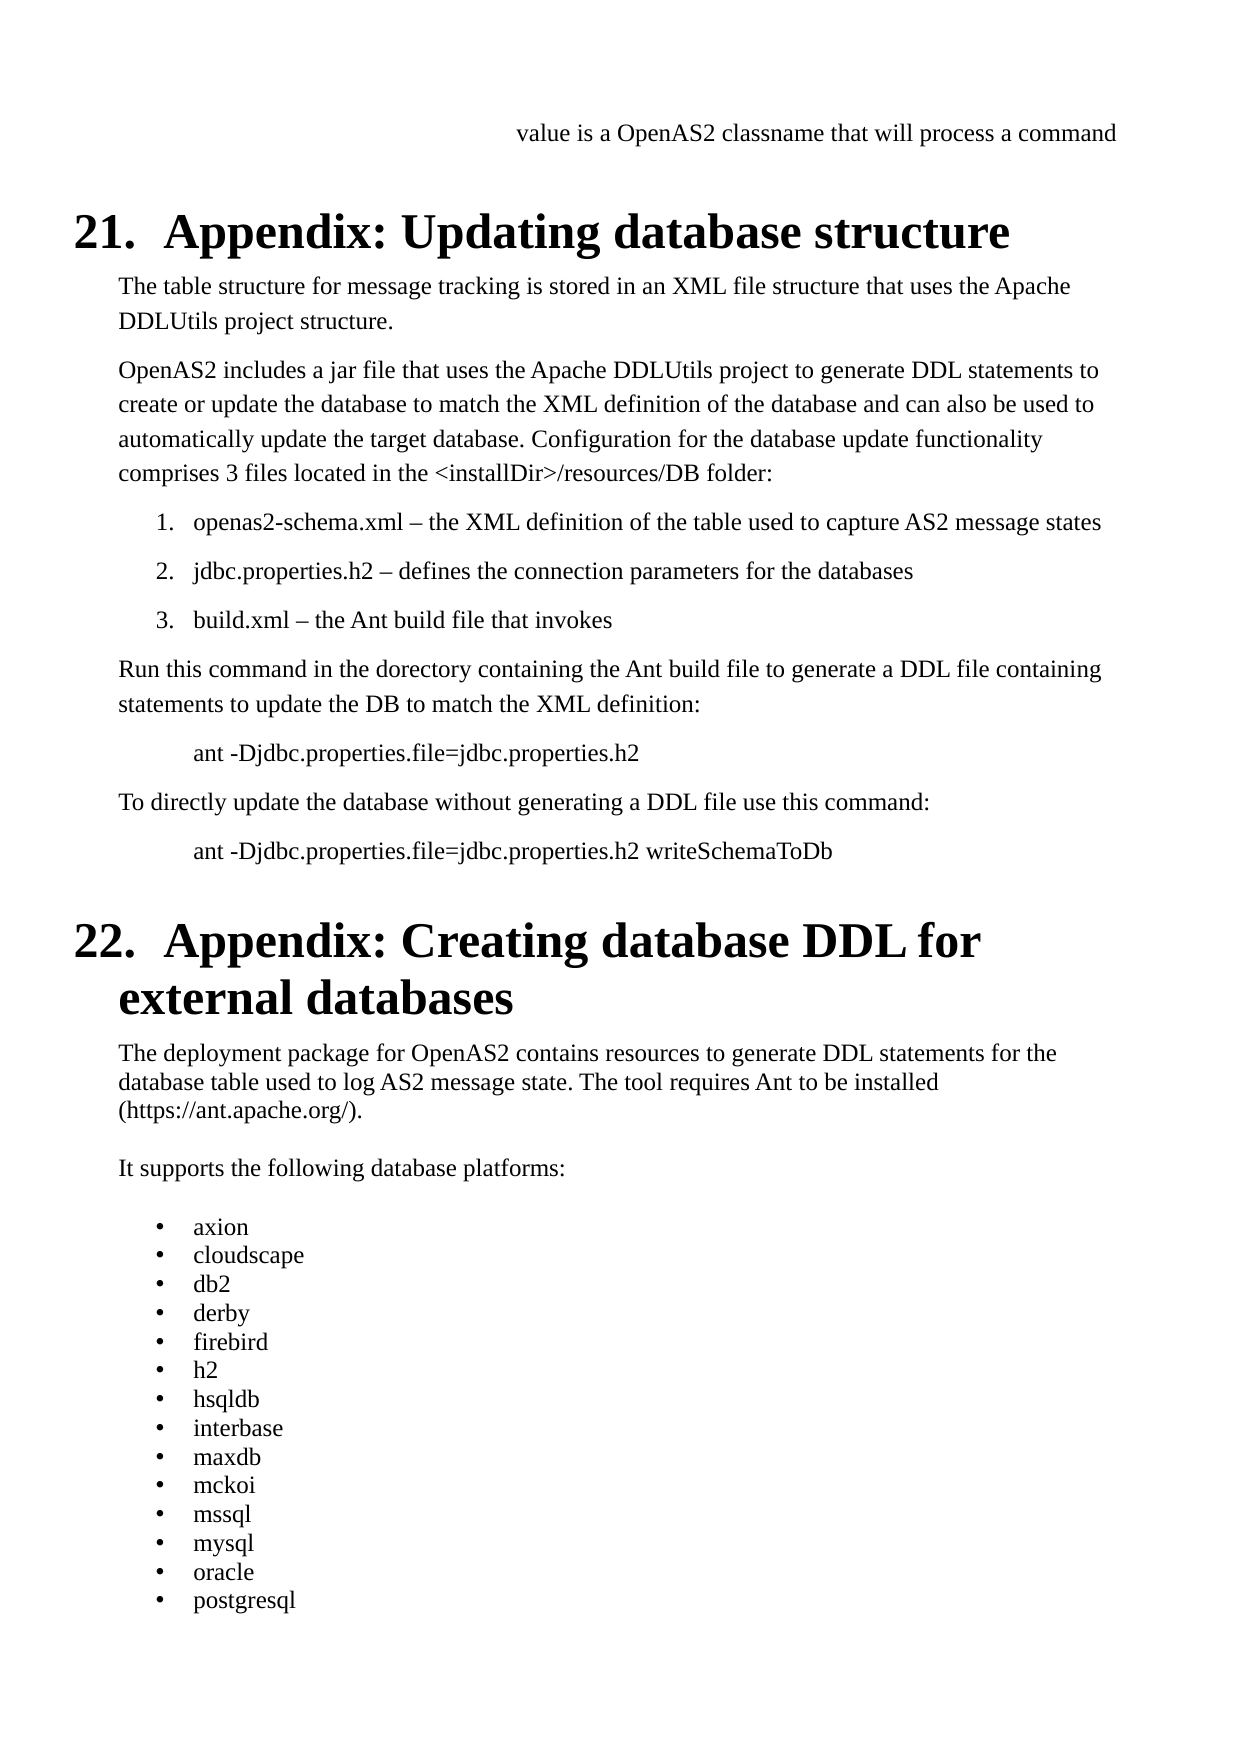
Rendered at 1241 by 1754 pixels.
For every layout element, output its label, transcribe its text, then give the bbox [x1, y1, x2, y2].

text The table structure for message tracking is stored in an XML file structure that uses the Apache DDLUtils project structure. [118, 271, 1122, 334]
list hsqldb [156, 1384, 1122, 1413]
list db2 [156, 1269, 1122, 1298]
list mckoi [156, 1471, 1122, 1499]
list build.xml – the Ant build file that invokes [156, 606, 1122, 634]
text ant -Djdbc.properties.file=jdbc.properties.h2 writeSchemaToDb [193, 836, 1122, 865]
list mysql [156, 1528, 1122, 1557]
list It supports the following database platforms: [118, 1153, 1122, 1182]
list interbase [156, 1413, 1122, 1442]
list jdbc.properties.h2 – defines the connection parameters for the databases [156, 556, 1122, 585]
list cloudscape [156, 1241, 1122, 1269]
subtitle Appendix: Updating database structure [73, 201, 1122, 259]
list postgresql [156, 1586, 1122, 1614]
list derby [156, 1298, 1122, 1327]
subtitle Appendix: Creating database DDL for external databases [73, 910, 1122, 1025]
list value is a OpenAS2 classname that will process a command [487, 118, 1122, 147]
list firebird [156, 1327, 1122, 1356]
list mssql [156, 1499, 1122, 1528]
text ant -Djdbc.properties.file=jdbc.properties.h2 [193, 738, 1122, 767]
list The deployment package for OpenAS2 contains resources to generate DDL statements for the database table used to log AS2 message state. The tool requires Ant to be installed (https://ant.apache.org/). [118, 1038, 1122, 1124]
text OpenAS2 includes a jar file that uses the Apache DDLUtils project to generate DDL statements to create or update the database to match the XML definition of the database and can also be used to automatically update the target database. Configuration for the database update functionality comprises 3 files located in the <installDir>/resources/DB folder: [118, 355, 1122, 487]
list h2 [156, 1356, 1122, 1384]
text Run this command in the dorectory containing the Ant build file to generate a DDL file containing statements to update the DB to match the XML definition: [118, 654, 1122, 718]
text To directly update the database without generating a DDL file use this command: [118, 787, 1122, 816]
list maxdb [156, 1442, 1122, 1471]
list oracle [156, 1557, 1122, 1586]
list axion [156, 1212, 1122, 1241]
list openas2-schema.xml – the XML definition of the table used to capture AS2 message states [156, 507, 1122, 536]
